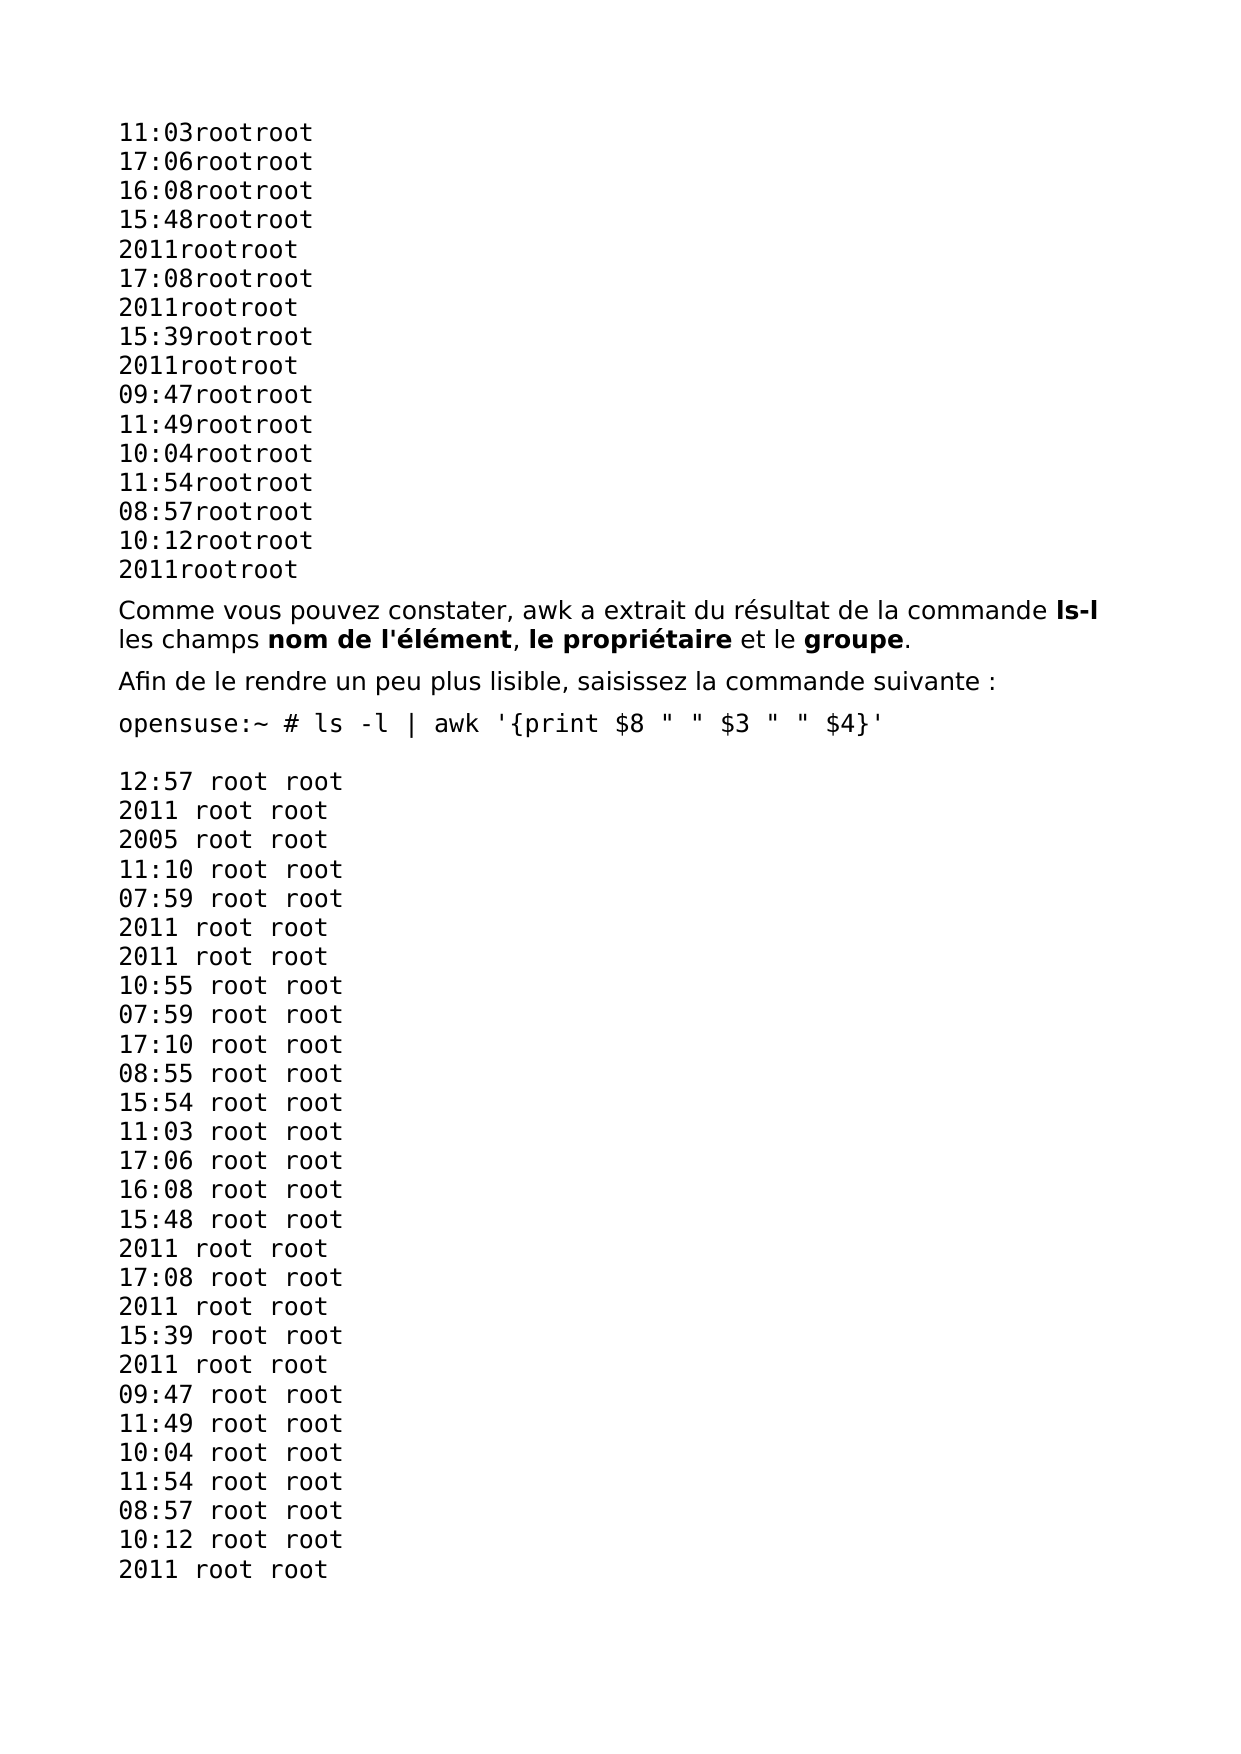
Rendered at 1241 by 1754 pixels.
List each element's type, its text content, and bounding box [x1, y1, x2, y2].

text 11:03rootroot 17:06rootroot 16:08rootroot 15:48rootroot 2011rootroot 17:08rootroot 2011rootroot 15:39rootroot 2011rootroot 09:47rootroot 11:49rootroot 10:04rootroot 11:54rootroot 08:57rootroot 10:12rootroot 2011rootroot [118, 118, 1122, 585]
text opensuse:~ # ls -l | awk '{print $8 " " $3 " " $4}' 12:57 root root 2011 root root 2005 root root 11:10 root root 07:59 root root 2011 root root 2011 root root 10:55 root root 07:59 root root 17:10 root root 08:55 root root 15:54 root root 11:03 root root 17:06 root root 16:08 root root 15:48 root root 2011 root root 17:08 root root 2011 root root 15:39 root root 2011 root root 09:47 root root 11:49 root root 10:04 root root 11:54 root root 08:57 root root 10:12 root root 2011 root root [118, 709, 1122, 1584]
text Afin de le rendre un peu plus lisible, saisissez la commande suivante : [118, 667, 1122, 697]
text Comme vous pouvez constater, awk a extrait du résultat de la commande ls-l les champs nom de l'élément, le propriétaire et le groupe. [118, 597, 1122, 655]
